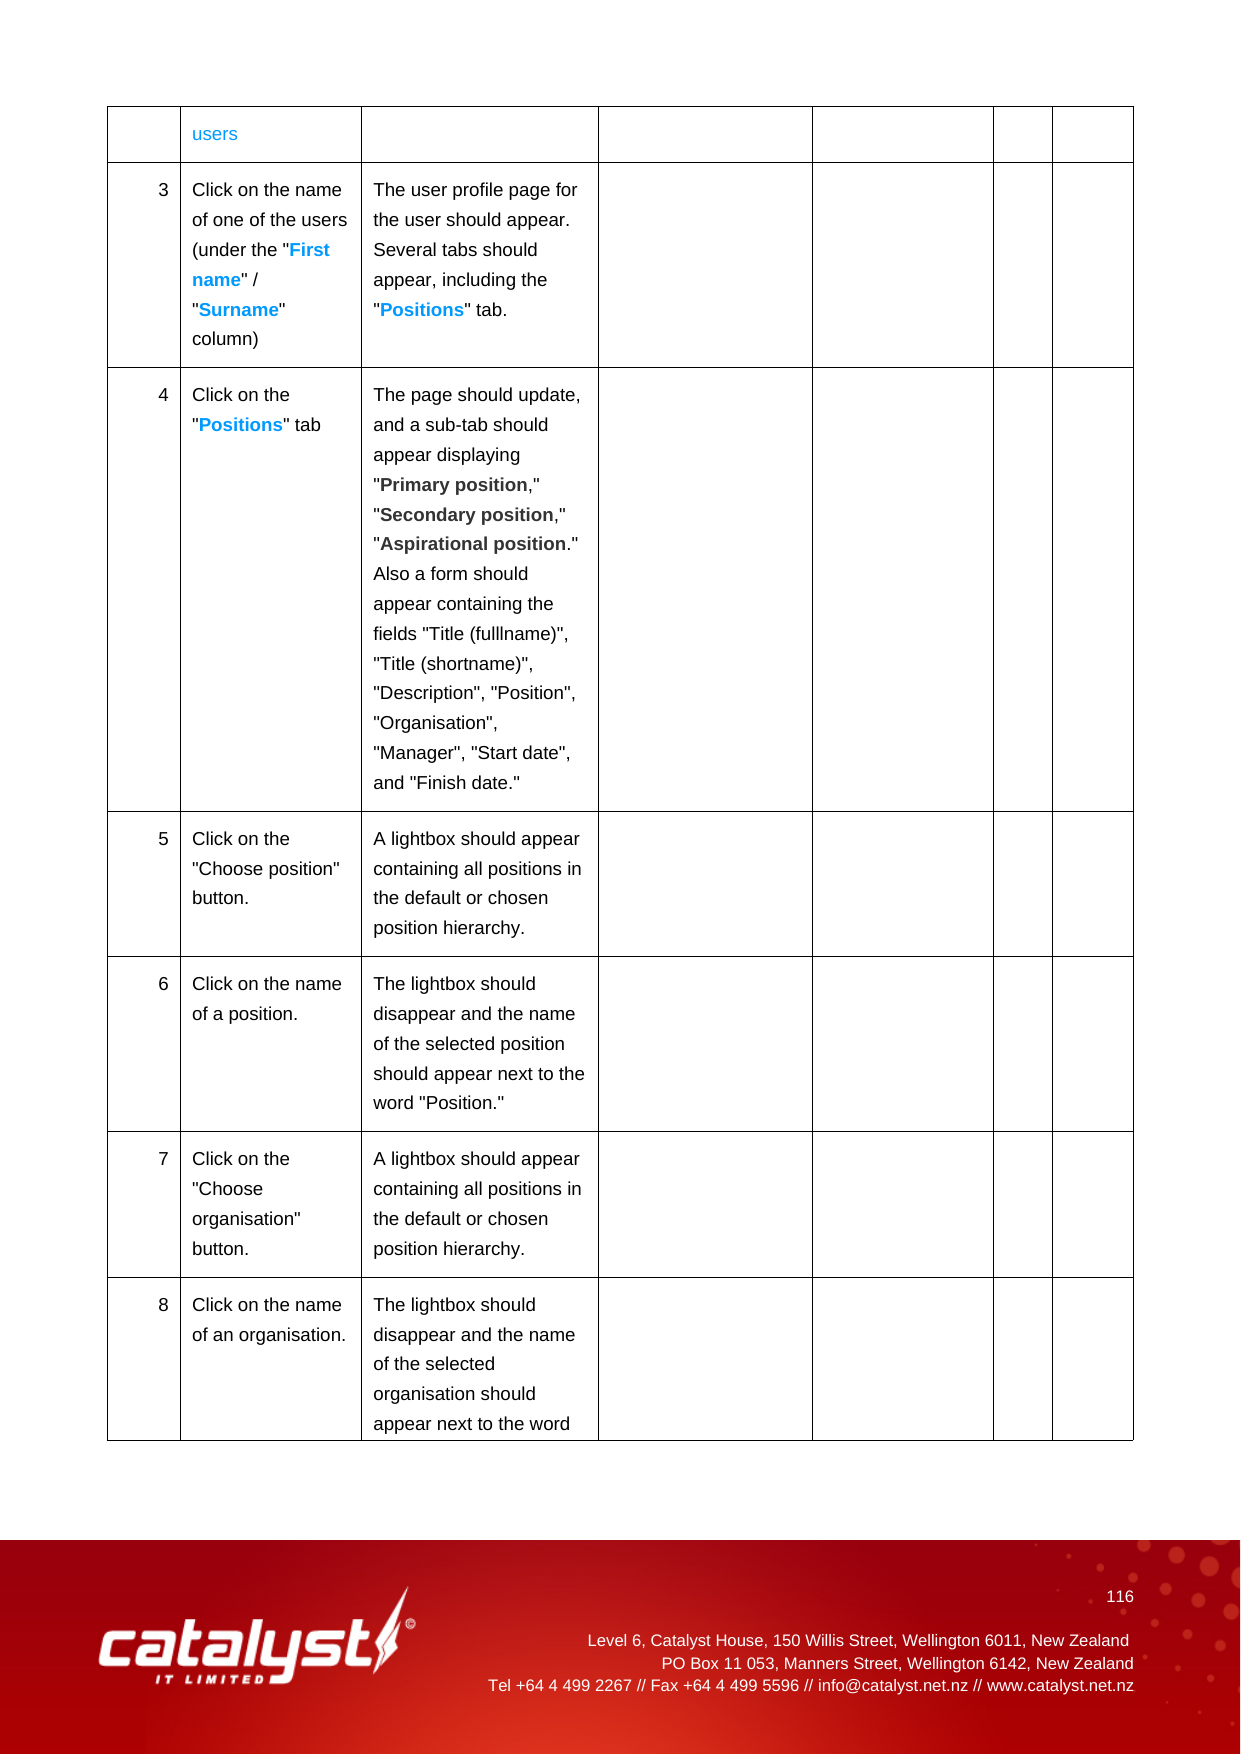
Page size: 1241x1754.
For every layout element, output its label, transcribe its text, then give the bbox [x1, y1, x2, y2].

table_cell A lightbox should appear containing all positions in the default or chosen position hierarchy. [362, 1132, 598, 1277]
table_cell [994, 812, 1052, 956]
table_cell [1053, 163, 1133, 367]
table_cell [1053, 957, 1133, 1131]
table_cell The user profile page for the user should appear. Several tabs should appear, including the "Positions" tab. [362, 163, 598, 367]
table_cell [599, 1132, 812, 1277]
table_cell [599, 107, 812, 162]
table_cell A lightbox should appear containing all positions in the default or chosen position hierarchy. [362, 812, 598, 956]
table_cell [994, 1132, 1052, 1277]
table_cell 7 [108, 1132, 180, 1277]
table_cell Click on the name of an organisation. [181, 1278, 361, 1440]
table_cell [994, 107, 1052, 162]
table_cell [1053, 1132, 1133, 1277]
table_cell [994, 163, 1052, 367]
table_cell [362, 107, 598, 162]
table_cell [1053, 1278, 1133, 1440]
table_cell [994, 957, 1052, 1131]
table_cell [813, 163, 993, 367]
table_cell [994, 368, 1052, 811]
table_cell [1053, 368, 1133, 811]
table_cell [599, 163, 812, 367]
table_cell [599, 812, 812, 956]
table_cell users [181, 107, 361, 162]
table_cell [1053, 107, 1133, 162]
table_cell 8 [108, 1278, 180, 1440]
table_cell [813, 1132, 993, 1277]
table_cell The lightbox should disappear and the name of the selected position should appear next to the word "Position." [362, 957, 598, 1131]
table_cell [813, 1278, 993, 1440]
table_cell Click on the "Positions" tab [181, 368, 361, 811]
table_cell [599, 368, 812, 811]
table_cell [994, 1278, 1052, 1440]
table_cell [599, 957, 812, 1131]
table_cell Click on the "Choose organisation" button. [181, 1132, 361, 1277]
table_cell [813, 812, 993, 956]
table_cell Click on the name of one of the users (under the "First name" / "Surname" column) [181, 163, 361, 367]
table_cell [599, 1278, 812, 1440]
table_cell [813, 957, 993, 1131]
table_cell Click on the name of a position. [181, 957, 361, 1131]
table_cell 6 [108, 957, 180, 1131]
picture [0, 1540, 1241, 1754]
table_cell 5 [108, 812, 180, 956]
table_cell The lightbox should disappear and the name of the selected organisation should appear next to the word [362, 1278, 598, 1440]
table_cell [813, 107, 993, 162]
table_cell The page should update, and a sub-tab should appear displaying "Primary position," "Secondary position," "Aspirational position." Also a form should appear containing the fields "Title (fulllname)", "Title (shortname)", "Description", "Position", "Organisation", "Manager", "Start date", and "Finish date." [362, 368, 598, 811]
table_cell [813, 368, 993, 811]
table_cell 4 [108, 368, 180, 811]
table_cell 3 [108, 163, 180, 367]
table_cell Click on the "Choose position" button. [181, 812, 361, 956]
table_cell [108, 107, 180, 162]
table_cell [1053, 812, 1133, 956]
